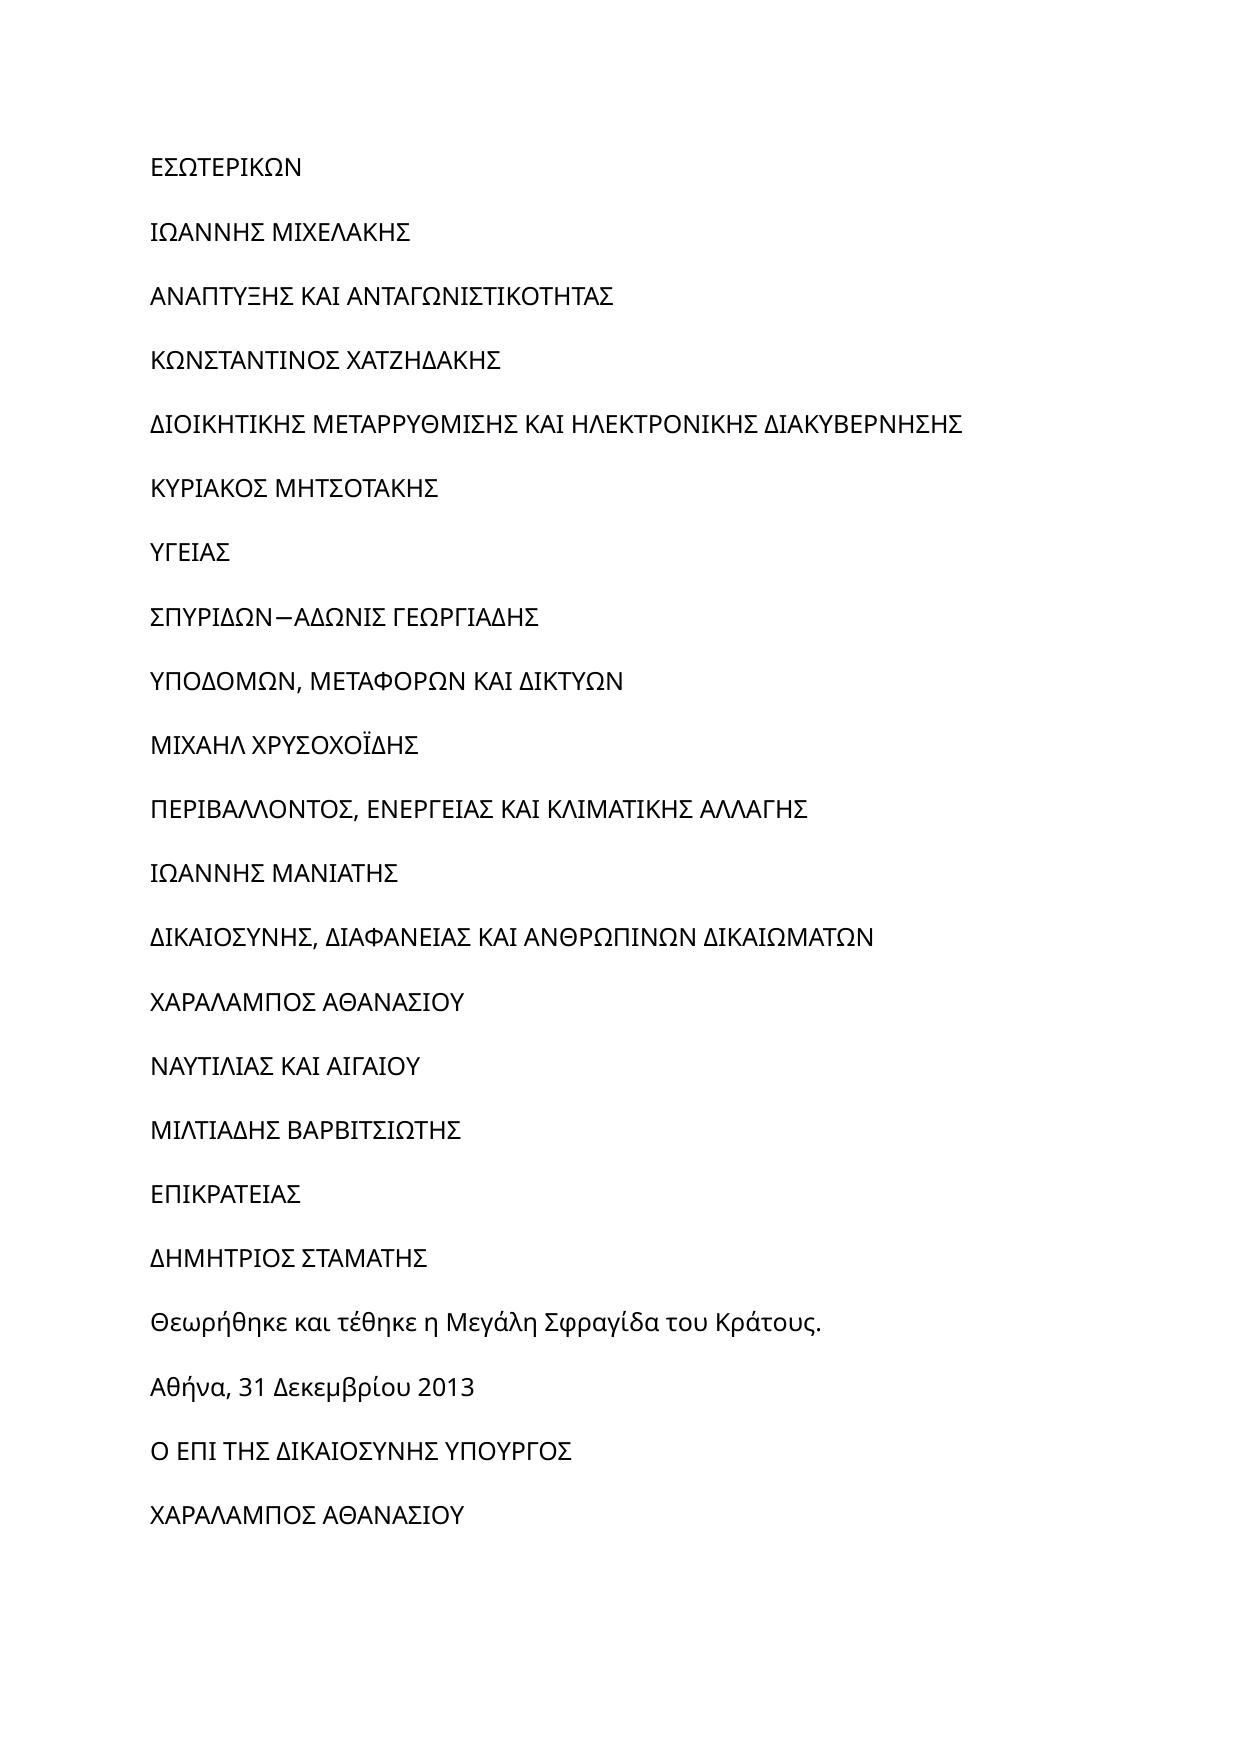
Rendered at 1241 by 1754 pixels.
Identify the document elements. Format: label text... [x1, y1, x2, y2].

text ΔΗΜΗΤΡΙΟΣ ΣΤΑΜΑΤΗΣ [150, 1241, 1090, 1275]
text ΔΙΚΑΙΟΣΥΝΗΣ, ΔΙΑΦΑΝΕΙΑΣ ΚΑΙ ΑΝΘΡΩΠΙΝΩΝ ΔΙΚΑΙΩΜΑΤΩΝ [150, 920, 1090, 954]
text ΔΙΟΙΚΗΤΙΚΗΣ ΜΕΤΑΡΡΥΘΜΙΣΗΣ ΚΑΙ ΗΛΕΚΤΡΟΝΙΚΗΣ ΔΙΑΚΥΒΕΡΝΗΣΗΣ [150, 407, 1090, 441]
text ΚΩΝΣΤΑΝΤΙΝΟΣ ΧΑΤΖΗΔΑΚΗΣ [150, 342, 1090, 377]
text ΝΑΥΤΙΛΙΑΣ ΚΑΙ ΑΙΓΑΙΟΥ [150, 1048, 1090, 1082]
text ΕΠΙΚΡΑΤΕΙΑΣ [150, 1177, 1090, 1211]
text Θεωρήθηκε και τέθηκε η Μεγάλη Σφραγίδα του Κράτους. [150, 1305, 1090, 1339]
text ΕΣΩΤΕΡΙΚΩΝ [150, 150, 1090, 184]
text ΥΠΟΔΟΜΩΝ, ΜΕΤΑΦΟΡΩΝ ΚΑΙ ΔΙΚΤΥΩΝ [150, 663, 1090, 697]
text ΚΥΡΙΑΚΟΣ ΜΗΤΣΟΤΑΚΗΣ [150, 471, 1090, 505]
text ΣΠΥΡΙΔΩΝ−ΑΔΩΝΙΣ ΓΕΩΡΓΙΑΔΗΣ [150, 599, 1090, 633]
text ΧΑΡΑΛΑΜΠΟΣ ΑΘΑΝΑΣΙΟΥ [150, 984, 1090, 1018]
text ΙΩΑΝΝΗΣ ΜΑΝΙΑΤΗΣ [150, 856, 1090, 890]
text Αθήνα, 31 Δεκεμβρίου 2013 [150, 1369, 1090, 1403]
text ΧΑΡΑΛΑΜΠΟΣ ΑΘΑΝΑΣΙΟΥ [150, 1497, 1090, 1532]
text ΜΙΧΑΗΛ ΧΡΥΣΟΧΟΪΔΗΣ [150, 727, 1090, 762]
text ΥΓΕΙΑΣ [150, 535, 1090, 569]
text ΜΙΛΤΙΑΔΗΣ ΒΑΡΒΙΤΣΙΩΤΗΣ [150, 1112, 1090, 1147]
text ΠΕΡΙΒΑΛΛΟΝΤΟΣ, ΕΝΕΡΓΕΙΑΣ ΚΑΙ ΚΛΙΜΑΤΙΚΗΣ ΑΛΛΑΓΗΣ [150, 792, 1090, 826]
text ΑΝΑΠΤΥΞΗΣ ΚΑΙ ΑΝΤΑΓΩΝΙΣΤΙΚΟΤΗΤΑΣ [150, 278, 1090, 312]
text ΙΩΑΝΝΗΣ ΜΙΧΕΛΑΚΗΣ [150, 214, 1090, 248]
text Ο ΕΠΙ ΤΗΣ ΔΙΚΑΙΟΣΥΝΗΣ ΥΠΟΥΡΓΟΣ [150, 1433, 1090, 1467]
